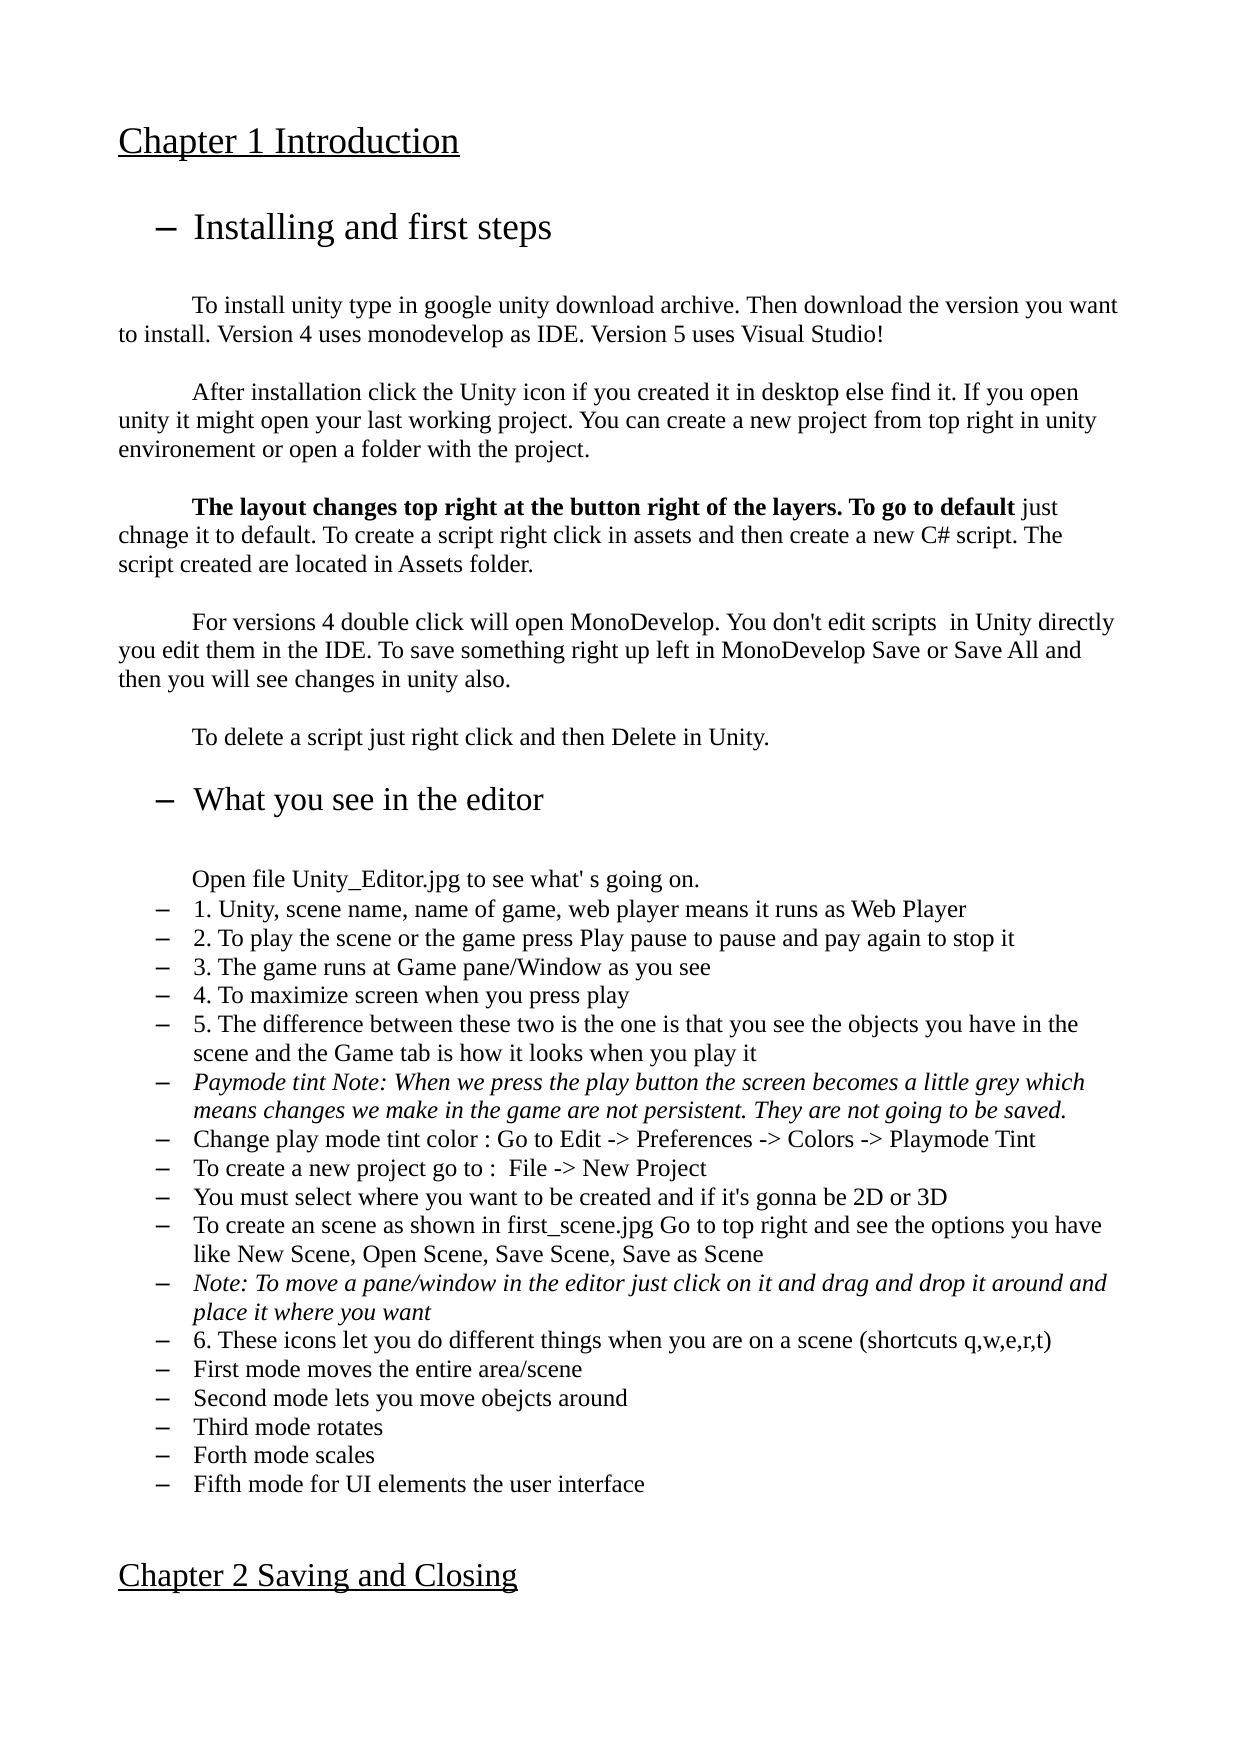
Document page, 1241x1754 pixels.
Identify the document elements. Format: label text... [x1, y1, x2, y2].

text Chapter 2 Saving and Closing [118, 1556, 1122, 1594]
list 3. The game runs at Game pane/Window as you see [156, 952, 1122, 981]
list 4. To maximize screen when you press play [156, 981, 1122, 1009]
list You must select where you want to be created and if it's gonna be 2D or 3D [156, 1182, 1122, 1211]
list First mode moves the entire area/scene [156, 1354, 1122, 1383]
list Second mode lets you move obejcts around [156, 1383, 1122, 1412]
text The layout changes top right at the button right of the layers. To go to default just chnage it to default. To create a script right click in assets and then create a new C# script. The script created are located in Assets folder. [118, 492, 1122, 578]
list Installing and first steps [156, 204, 1122, 247]
text Open file Unity_Editor.jpg to see what' s going on. [118, 856, 1122, 894]
list 1. Unity, scene name, name of game, web player means it runs as Web Player [156, 894, 1122, 923]
list Paymode tint Note: When we press the play button the screen becomes a little grey which means changes we make in the game are not persistent. They are not going to be saved. [156, 1067, 1122, 1124]
text After installation click the Unity icon if you created it in desktop else find it. If you open unity it might open your last working project. You can create a new project from top right in unity environement or open a folder with the project. [118, 377, 1122, 463]
text Chapter 1 Introduction [118, 118, 1122, 161]
list 6. These icons let you do different things when you are on a scene (shortcuts q,w,e,r,t) [156, 1326, 1122, 1354]
list 5. The difference between these two is the one is that you see the objects you have in the scene and the Game tab is how it looks when you play it [156, 1009, 1122, 1067]
list 2. To play the scene or the game press Play pause to pause and pay again to stop it [156, 923, 1122, 952]
list To create an scene as shown in first_scene.jpg Go to top right and see the options you have like New Scene, Open Scene, Save Scene, Save as Scene [156, 1211, 1122, 1268]
text For versions 4 double click will open MonoDevelop. You don't edit scripts in Unity directly you edit them in the IDE. To save something right up left in MonoDevelop Save or Save All and then you will see changes in unity also. [118, 607, 1122, 693]
list Forth mode scales [156, 1441, 1122, 1469]
list To create a new project go to : File -> New Project [156, 1153, 1122, 1182]
list Fifth mode for UI elements the user interface [156, 1469, 1122, 1498]
text To delete a script just right click and then Delete in Unity. [118, 722, 1122, 751]
list Note: To move a pane/window in the editor just click on it and drag and drop it around and place it where you want [156, 1268, 1122, 1326]
list What you see in the editor [156, 779, 1122, 818]
list Change play mode tint color : Go to Edit -> Preferences -> Colors -> Playmode Tint [156, 1124, 1122, 1153]
text To install unity type in google unity download archive. Then download the version you want to install. Version 4 uses monodevelop as IDE. Version 5 uses Visual Studio! [118, 291, 1122, 348]
list Third mode rotates [156, 1412, 1122, 1441]
